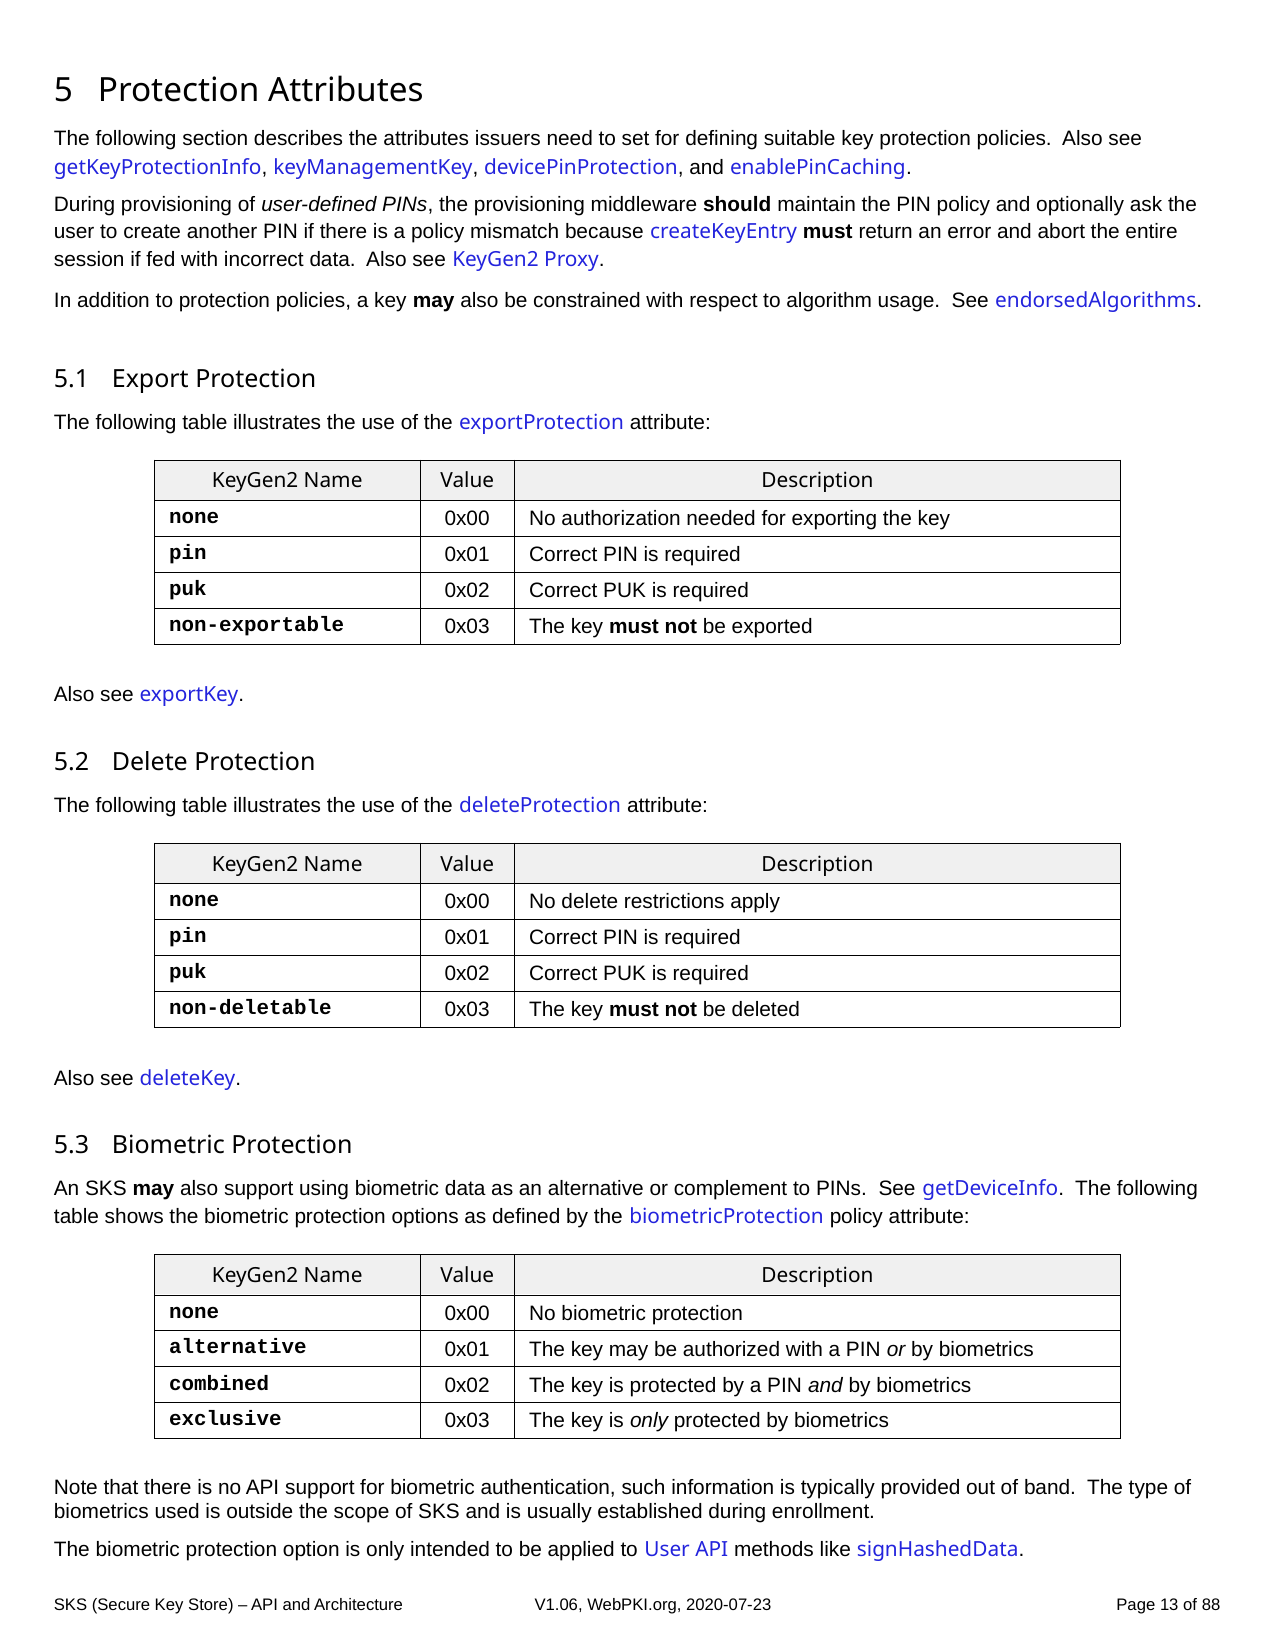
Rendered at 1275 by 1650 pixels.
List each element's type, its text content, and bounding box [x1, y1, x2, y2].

table_cell 0x02 [421, 956, 514, 991]
table_header KeyGen2 Name [155, 844, 420, 883]
table_cell Correct PUK is required [515, 956, 1120, 991]
table_cell none [155, 1296, 420, 1330]
table_header Value [421, 461, 514, 500]
subtitle Delete Protection [54, 744, 1221, 778]
table_cell 0x00 [421, 884, 514, 919]
text Also see exportKey. [54, 679, 1221, 708]
table_cell non-deletable [155, 992, 420, 1027]
table_header KeyGen2 Name [155, 1255, 420, 1294]
table_cell 0x02 [421, 1367, 514, 1402]
text In addition to protection policies, a key may also be constrained with respect to algorithm usage. See endorsedAlgorithms. [54, 285, 1221, 313]
table_cell 0x00 [421, 501, 514, 536]
table_cell pin [155, 537, 420, 572]
table_cell exclusive [155, 1403, 420, 1438]
subtitle Biometric Protection [54, 1127, 1221, 1161]
table_cell none [155, 501, 420, 536]
table_cell 0x02 [421, 573, 514, 608]
table_cell alternative [155, 1331, 420, 1366]
text The following table illustrates the use of the deleteProtection attribute: [54, 790, 1221, 819]
table_cell No delete restrictions apply [515, 884, 1120, 919]
text An SKS may also support using biometric data as an alternative or complement to PINs. See getDeviceInfo. The following table shows the biometric protection options as defined by the biometricProtection policy attribute: [54, 1173, 1221, 1254]
table_cell The key must not be deleted [515, 992, 1120, 1027]
table_cell The key must not be exported [515, 609, 1120, 644]
table_cell Correct PUK is required [515, 573, 1120, 608]
table_header Description [515, 461, 1120, 500]
text The following table illustrates the use of the exportProtection attribute: [54, 407, 1221, 459]
table_cell non-exportable [155, 609, 420, 644]
table_cell puk [155, 573, 420, 608]
table_cell Correct PIN is required [515, 920, 1120, 955]
table_cell The key may be authorized with a PIN or by biometrics [515, 1331, 1120, 1366]
table_cell puk [155, 956, 420, 991]
table_cell 0x00 [421, 1296, 514, 1330]
text Note that there is no API support for biometric authentication, such information is typically provided out of band. The type of biometrics used is outside the scope of SKS and is usually established during enrollment. [54, 1475, 1221, 1523]
table_cell 0x03 [421, 992, 514, 1027]
table_header KeyGen2 Name [155, 461, 420, 500]
table_cell The key is protected by a PIN and by biometrics [515, 1367, 1120, 1402]
table_cell combined [155, 1367, 420, 1402]
table_cell 0x03 [421, 1403, 514, 1438]
table_cell 0x01 [421, 920, 514, 955]
table_header Value [421, 1255, 514, 1294]
text The biometric protection option is only intended to be applied to User API methods like signHashedData. [54, 1534, 1221, 1563]
table_cell 0x01 [421, 537, 514, 572]
text The following section describes the attributes issuers need to set for defining suitable key protection policies. Also see getKeyProtectionInfo, keyManagementKey, devicePinProtection, and enablePinCaching. [54, 123, 1221, 180]
subtitle Export Protection [54, 361, 1221, 395]
table_cell No biometric protection [515, 1296, 1120, 1330]
subtitle Protection Attributes [54, 66, 1221, 111]
table_header Value [421, 844, 514, 883]
table_header Description [515, 1255, 1120, 1294]
table_cell 0x01 [421, 1331, 514, 1366]
table_cell pin [155, 920, 420, 955]
table_cell No authorization needed for exporting the key [515, 501, 1120, 536]
text Also see deleteKey. [54, 1063, 1221, 1091]
table_cell Correct PIN is required [515, 537, 1120, 572]
table_cell The key is only protected by biometrics [515, 1403, 1120, 1438]
text During provisioning of user-defined PINs, the provisioning middleware should maintain the PIN policy and optionally ask the user to create another PIN if there is a policy mismatch because createKeyEntry must return an error and abort the entire session if fed with incorrect data. Also see KeyGen2 Proxy. [54, 192, 1221, 273]
table_cell 0x03 [421, 609, 514, 644]
table_header Description [515, 844, 1120, 883]
table_cell none [155, 884, 420, 919]
